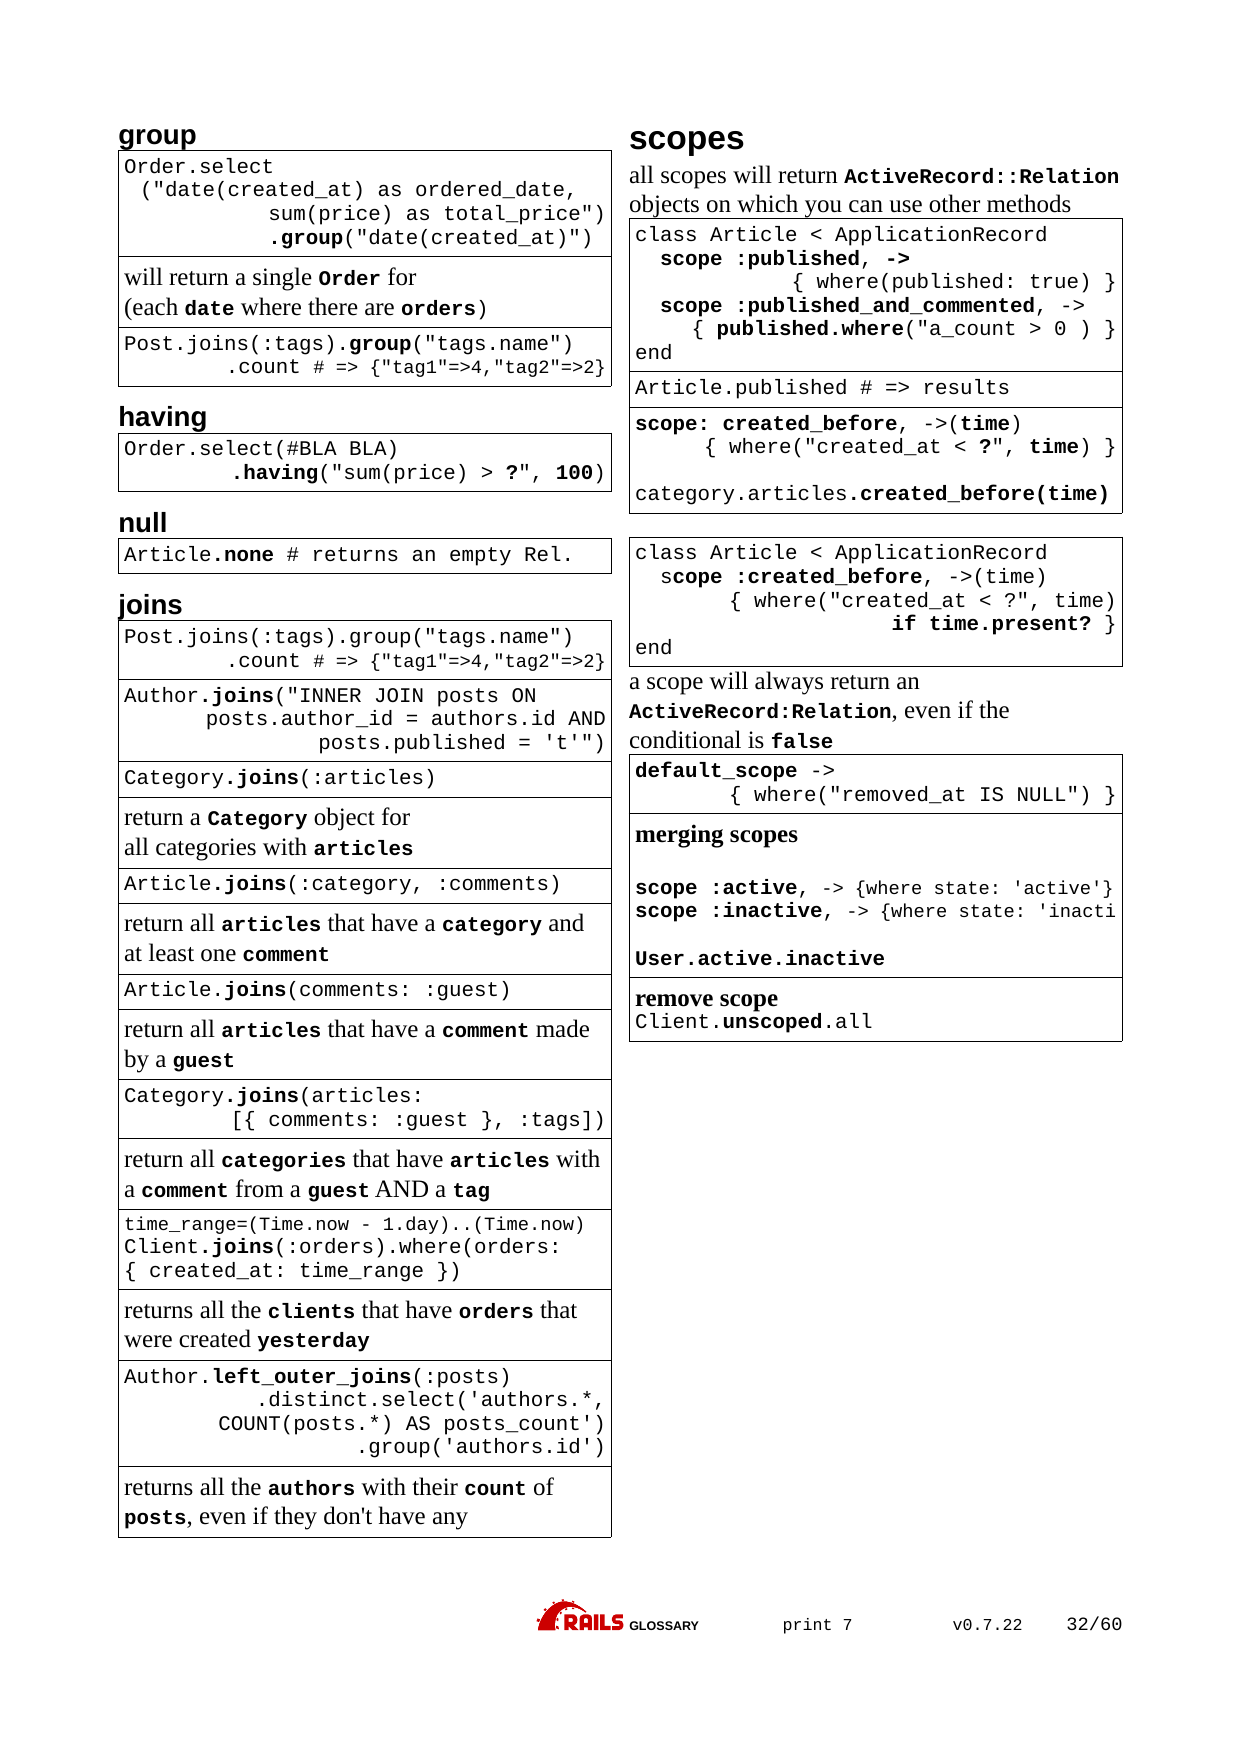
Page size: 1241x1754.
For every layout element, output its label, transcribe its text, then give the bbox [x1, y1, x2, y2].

table_cell return all articles that have a category and at least one comment [119, 904, 611, 973]
table_cell return all categories that have articles with a comment from a guest AND a tag [119, 1139, 611, 1209]
table_header Article.joins(:category, :comments) [119, 869, 611, 903]
table_cell Author.left_outer_joins(:posts) .distinct.select('authors.*, COUNT(posts.*) AS posts_count') .group('authors.id') [119, 1361, 611, 1466]
subtitle joins [118, 588, 611, 620]
text all scopes will return ActiveRecord::Relation objects on which you can use other methods [629, 160, 1122, 218]
table_cell return a Category object for all categories with articles [119, 798, 611, 867]
table_cell Article.joins(comments: :guest) [119, 975, 611, 1009]
table_cell Category.joins(articles: [{ comments: :guest }, :tags]) [119, 1080, 611, 1138]
table_header Post.joins(:tags).group("tags.name") .count # => {"tag1"=>4,"tag2"=>2} [119, 621, 611, 679]
subtitle having [118, 401, 611, 432]
subtitle group [118, 118, 611, 150]
table_cell scope: created_before, ->(time) { where("created_at < ?", time) } category.articles.created_before(time) [630, 408, 1122, 513]
table_cell Category.joins(:articles) [119, 762, 611, 797]
subtitle null [118, 506, 611, 538]
table_cell returns all the authors with their count of posts, even if they don't have any [119, 1467, 611, 1537]
subtitle scopes [629, 118, 1122, 157]
table_header Article.none # returns an empty Rel. [119, 539, 611, 573]
table_cell Author.joins("INNER JOIN posts ON posts.author_id = authors.id AND posts.published = 't'") [119, 680, 611, 761]
text a scope will always return an ActiveRecord:Relation, even if the conditional is false [629, 667, 1122, 754]
table_header class Article < ApplicationRecord scope :published, -> { where(published: true) } scope :published_and_commented, -> { published.where("a_count > 0 ) } end [630, 219, 1122, 371]
table_cell Article.published # => results [630, 372, 1122, 407]
table_header merging scopes scope :active, -> {where state: 'active'} scope :inactive, -> {where state: 'inacti User.active.inactive [630, 814, 1122, 977]
table_cell return all articles that have a comment made by a guest [119, 1010, 611, 1079]
table_cell will return a single Order for (each date where there are orders) [119, 257, 611, 327]
table_header default_scope -> { where("removed_at IS NULL") } [630, 755, 1122, 813]
table_cell remove scope Client.unscoped.all [630, 978, 1122, 1041]
table_header Order.select(#BLA BLA) .having("sum(price) > ?", 100) [119, 434, 611, 491]
table_cell time_range=(Time.now - 1.day)..(Time.now) Client.joins(:orders).where(orders: { created_at: time_range }) [119, 1210, 611, 1289]
table_cell returns all the clients that have orders that were created yesterday [119, 1290, 611, 1360]
table_header class Article < ApplicationRecord scope :created_before, ->(time) { where("created_at < ?", time) if time.present? } end [630, 538, 1122, 666]
table_header Order.select ("date(created_at) as ordered_date, sum(price) as total_price") .group("date(created_at)") [119, 151, 611, 256]
table_cell Post.joins(:tags).group("tags.name") .count # => {"tag1"=>4,"tag2"=>2} [119, 328, 611, 386]
